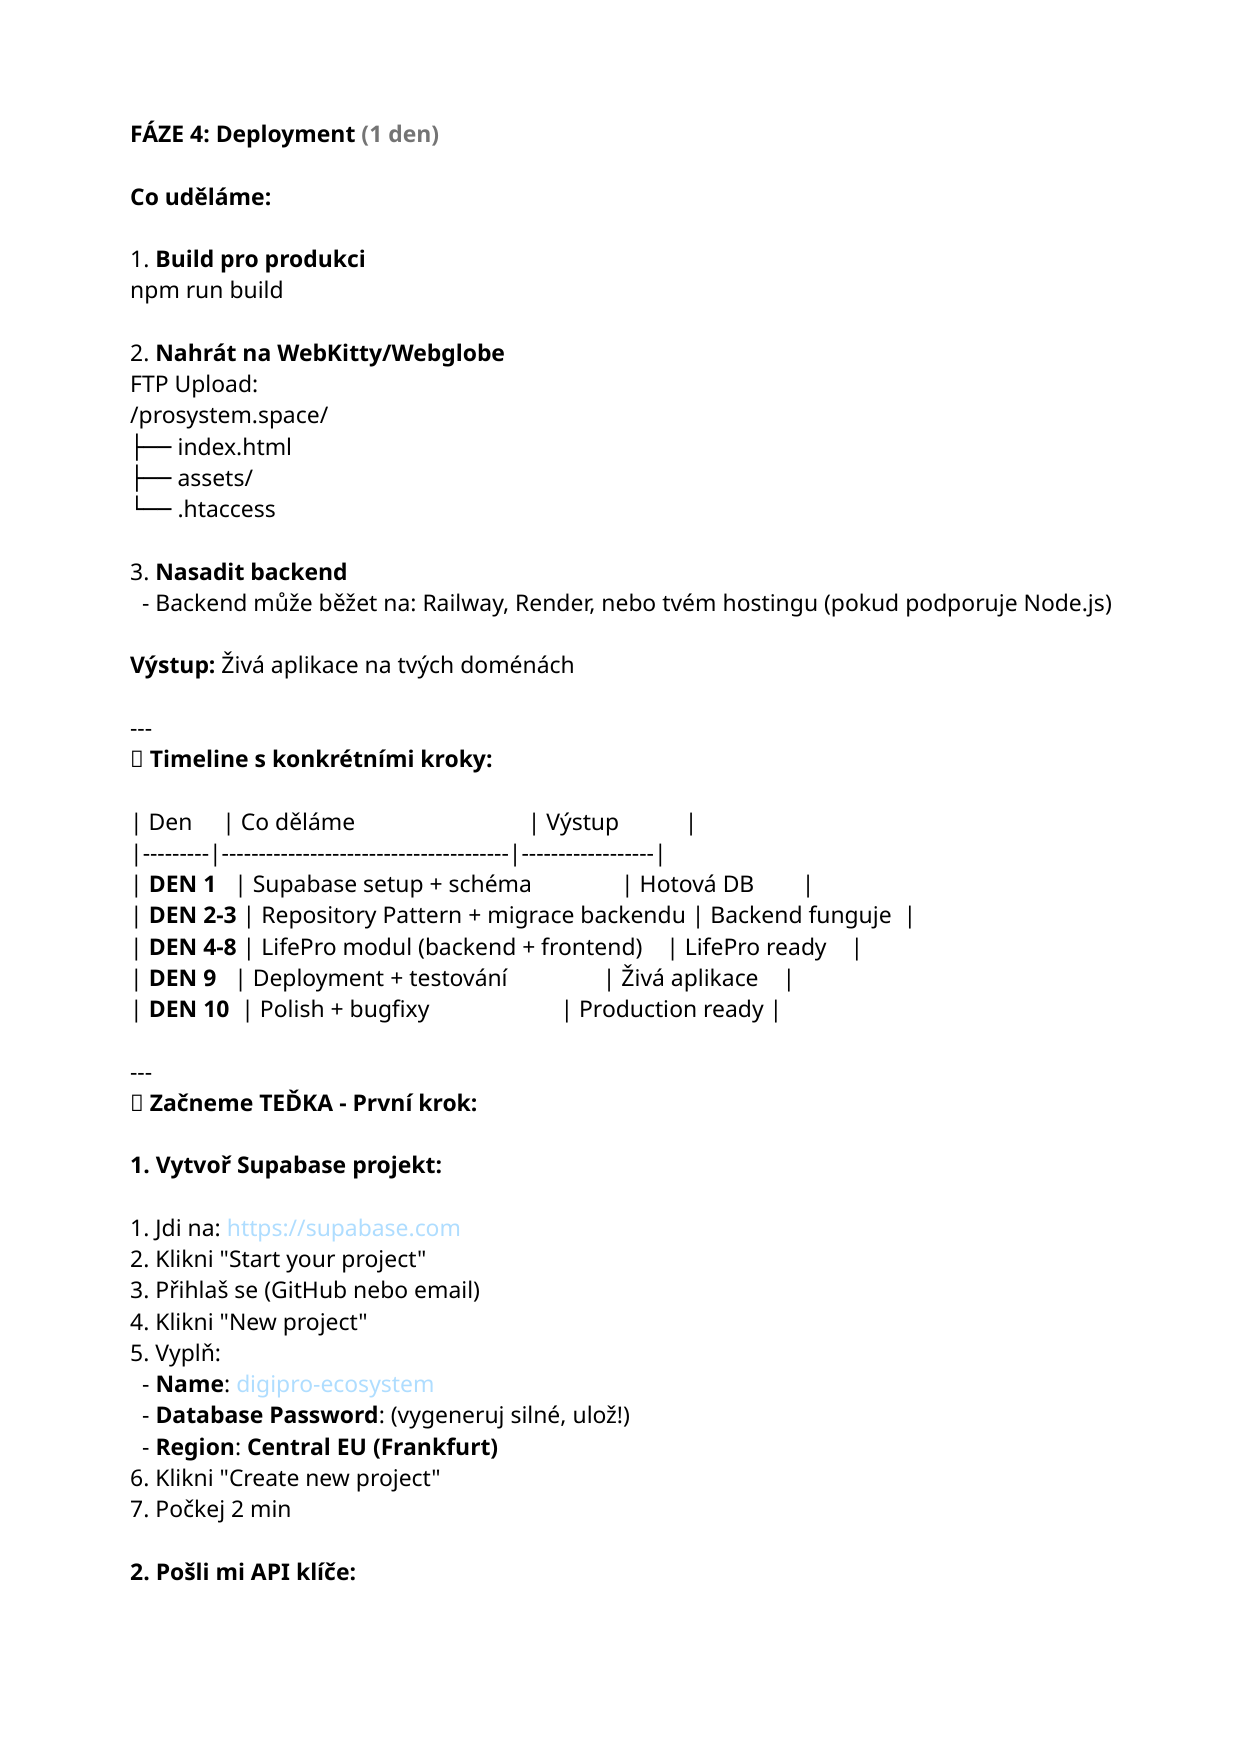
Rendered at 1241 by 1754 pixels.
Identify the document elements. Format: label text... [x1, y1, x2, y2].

text 1. Jdi na: https://supabase.com [118, 1212, 1122, 1243]
text 7. Počkej 2 min [118, 1493, 1122, 1524]
text 5. Vyplň: [118, 1337, 1122, 1368]
text Výstup: Živá aplikace na tvých doménách [118, 649, 1122, 681]
text /prosystem.space/ [118, 399, 1122, 431]
text FTP Upload: [118, 368, 1122, 399]
text |---------|---------------------------------------|------------------| [118, 837, 1122, 868]
text - Region: Central EU (Frankfurt) [118, 1431, 1122, 1462]
text 1. Vytvoř Supabase projekt: [118, 1149, 1122, 1181]
text - Backend může běžet na: Railway, Render, nebo tvém hostingu (pokud podporuje Node.js) [118, 587, 1122, 618]
text | DEN 2-3 | Repository Pattern + migrace backendu | Backend funguje | [118, 899, 1122, 931]
text 1. Build pro produkci [118, 243, 1122, 274]
text ├── assets/ [118, 462, 1122, 493]
text npm run build [118, 274, 1122, 306]
text 3. Přihlaš se (GitHub nebo email) [118, 1274, 1122, 1306]
text - Database Password: (vygeneruj silné, ulož!) [118, 1399, 1122, 1431]
text | Den | Co děláme | Výstup | [118, 806, 1122, 837]
text 2. Klikni "Start your project" [118, 1243, 1122, 1274]
text 3. Nasadit backend [118, 556, 1122, 587]
text 2. Nahrát na WebKitty/Webglobe [118, 337, 1122, 368]
text 2. Pošli mi API klíče: [118, 1556, 1122, 1587]
text FÁZE 4: Deployment (1 den) [118, 118, 1122, 149]
text | DEN 4-8 | LifePro modul (backend + frontend) | LifePro ready | [118, 931, 1122, 962]
text --- [118, 712, 1122, 743]
text ├── index.html [118, 431, 1122, 462]
text | DEN 10 | Polish + bugfixy | Production ready | [118, 993, 1122, 1024]
text 6. Klikni "Create new project" [118, 1462, 1122, 1493]
text | DEN 9 | Deployment + testování | Živá aplikace | [118, 962, 1122, 993]
text --- [118, 1056, 1122, 1087]
text 🎯 Timeline s konkrétními kroky: [118, 743, 1122, 774]
text └── .htaccess [118, 493, 1122, 524]
text - Name: digipro-ecosystem [118, 1368, 1122, 1399]
text | DEN 1 | Supabase setup + schéma | Hotová DB | [118, 868, 1122, 899]
text 🚀 Začneme TEĎKA - První krok: [118, 1087, 1122, 1118]
text Co uděláme: [118, 181, 1122, 212]
text 4. Klikni "New project" [118, 1306, 1122, 1337]
